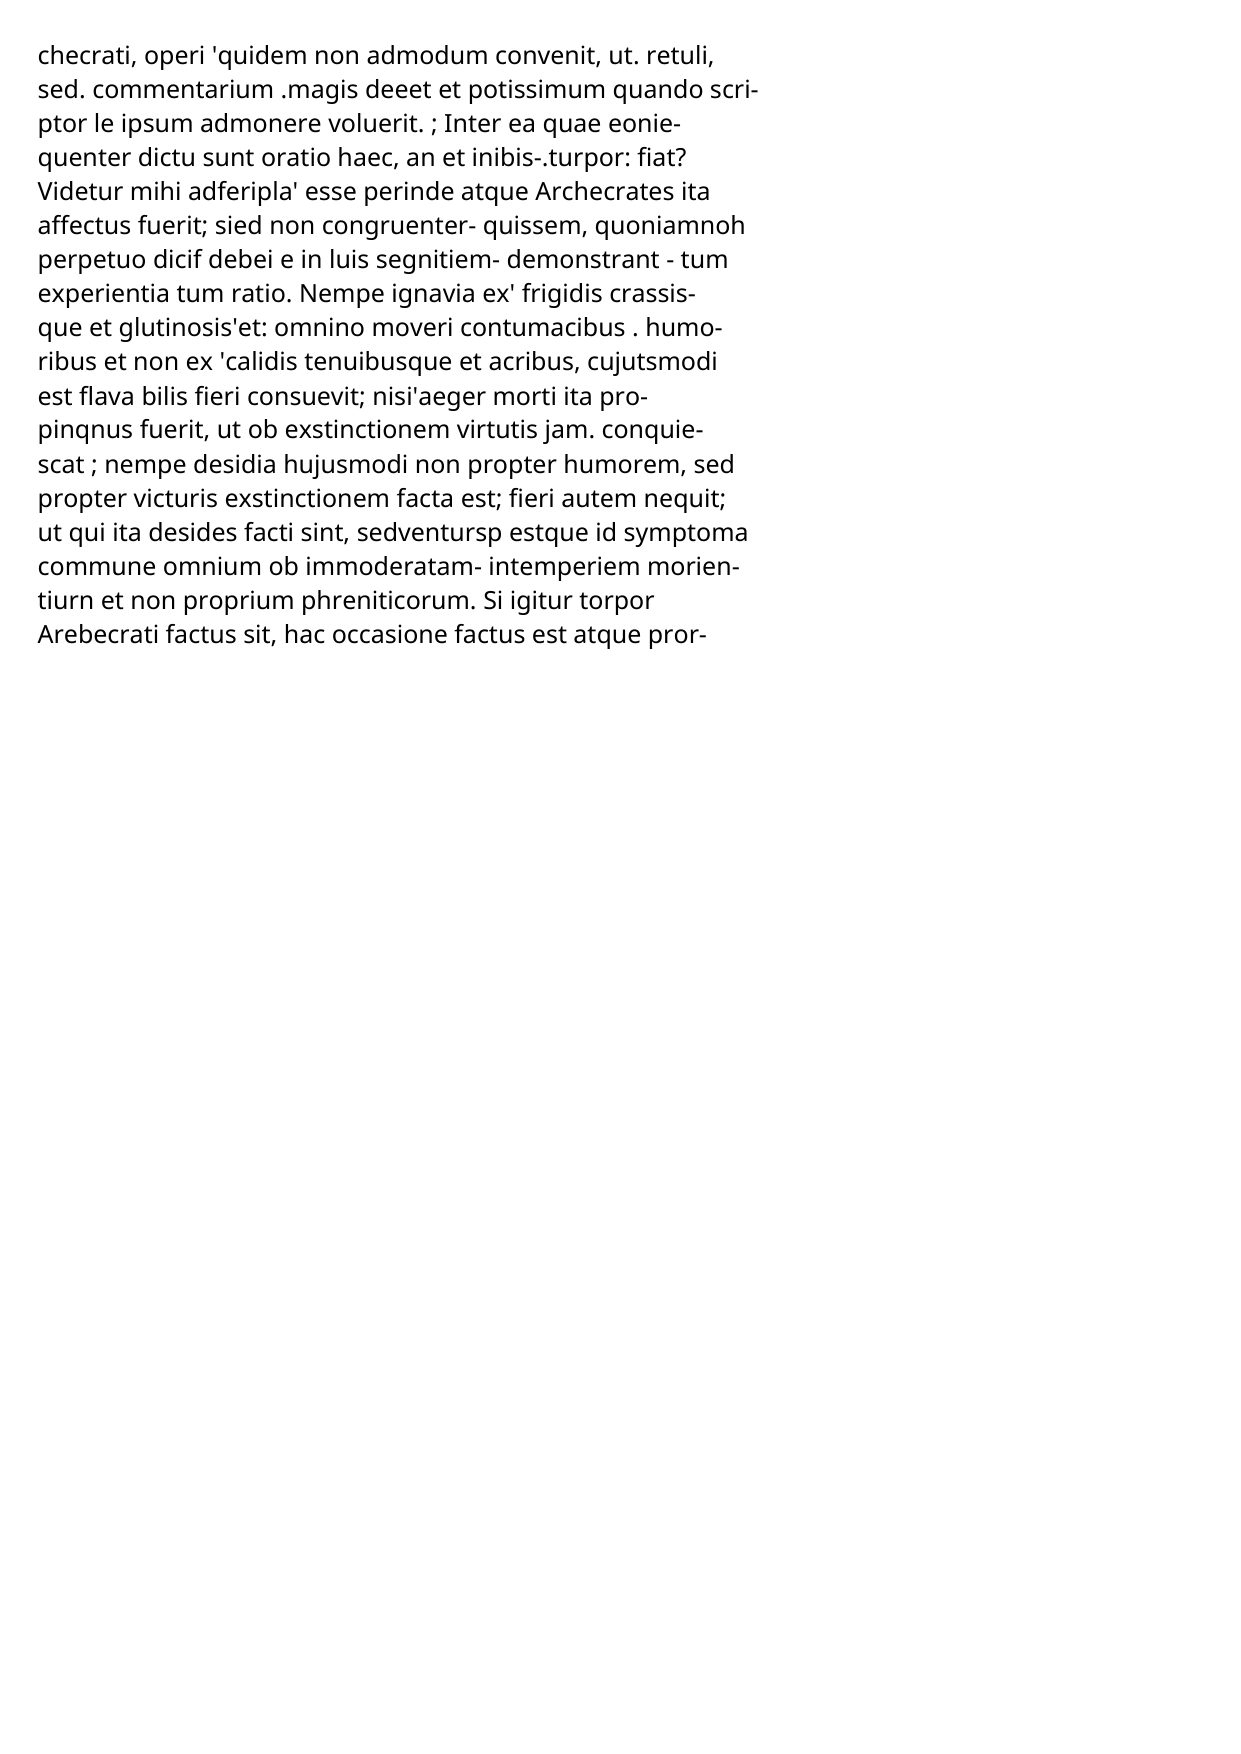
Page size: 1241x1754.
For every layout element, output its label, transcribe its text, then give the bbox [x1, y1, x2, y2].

text checrati, operi 'quidem non admodum convenit, ut. retuli, sed. commentarium .magis deeet et potissimum quando scri- ptor le ipsum admonere voluerit. ; Inter ea quae eonie- quenter dictu sunt oratio haec, an et inibis-.turpor: fiat? Videtur mihi adferipla' esse perinde atque Archecrates ita affectus fuerit; sied non congruenter- quissem, quoniamnoh perpetuo dicif debei e in luis segnitiem- demonstrant - tum experientia tum ratio. Nempe ignavia ex' frigidis crassis- que et glutinosis'et: omnino moveri contumacibus . humo- ribus et non ex 'calidis tenuibusque et acribus, cujutsmodi est flava bilis fieri consuevit; nisi'aeger morti ita pro- pinqnus fuerit, ut ob exstinctionem virtutis jam. conquie- scat ; nempe desidia hujusmodi non propter humorem, sed propter victuris exstinctionem facta est; fieri autem nequit; ut qui ita desides facti sint, sedventursp estque id symptoma commune omnium ob immoderatam- intemperiem morien- tiurn et non proprium phreniticorum. Si igitur torpor Arebecrati factus sit, hac occasione factus est atque pror- [37, 37, 1203, 651]
